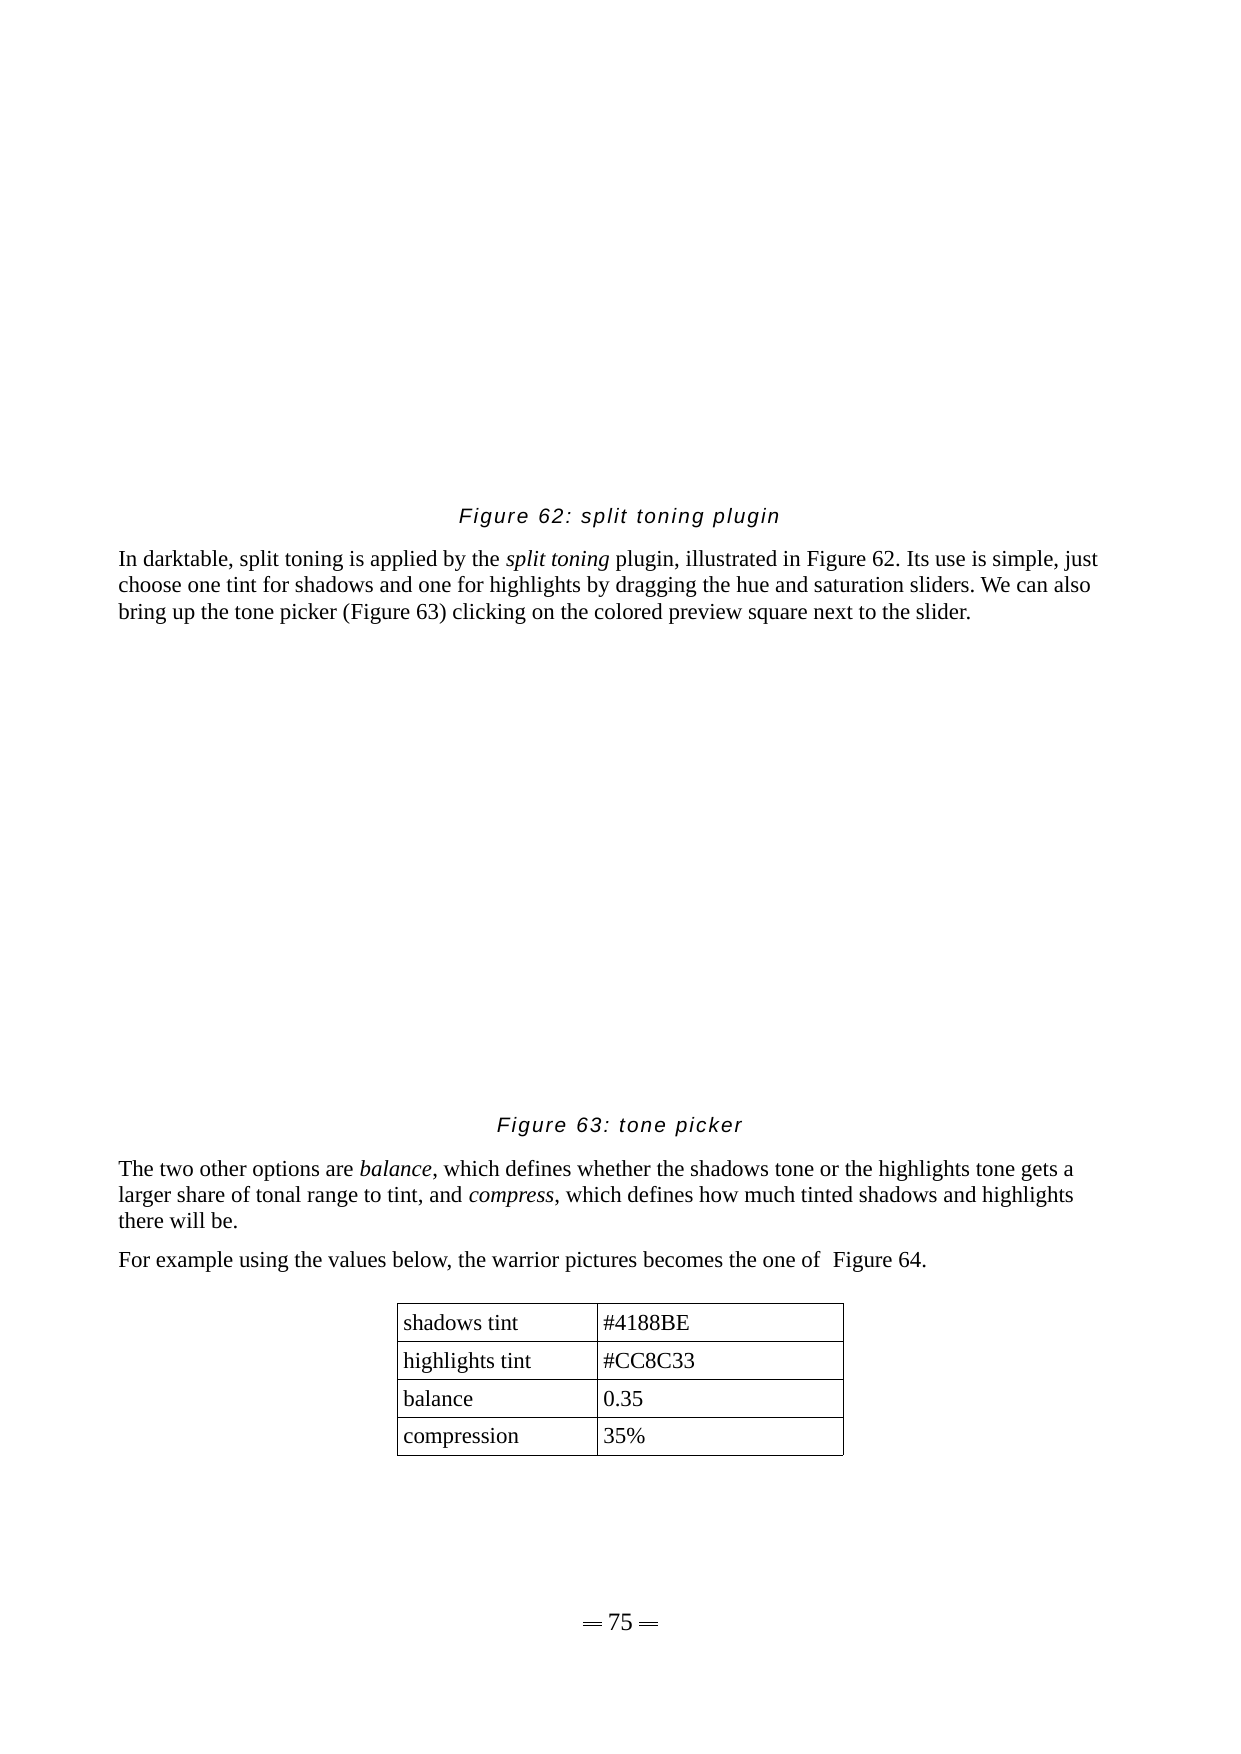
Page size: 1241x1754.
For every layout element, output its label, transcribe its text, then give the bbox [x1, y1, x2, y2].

text The two other options are balance, which defines whether the shadows tone or the highlights tone gets a larger share of tonal range to tint, and compress, which defines how much tinted shadows and highlights there will be. [118, 637, 1122, 1234]
table_header #4188BE [598, 1304, 843, 1341]
table_header shadows tint [398, 1304, 597, 1341]
table_cell highlights tint [398, 1342, 597, 1379]
text For example using the values below, the warrior pictures becomes the one of Figure 64. [118, 1246, 1122, 1273]
text In darktable, split toning is applied by the split toning plugin, illustrated in Figure 62. Its use is simple, just choose one tint for shadows and one for highlights by dragging the hue and saturation sliders. We can also bring up the tone picker (Figure 63) clicking on the colored preview square next to the slider. [118, 118, 1122, 624]
table_cell balance [398, 1380, 597, 1417]
table_cell compression [398, 1418, 597, 1455]
table_cell #CC8C33 [598, 1342, 843, 1379]
table_cell 35% [598, 1418, 843, 1455]
table_cell 0.35 [598, 1380, 843, 1417]
text Figure 63: tone picker [229, 649, 1011, 1137]
text Figure 62: split toning plugin [390, 130, 851, 527]
